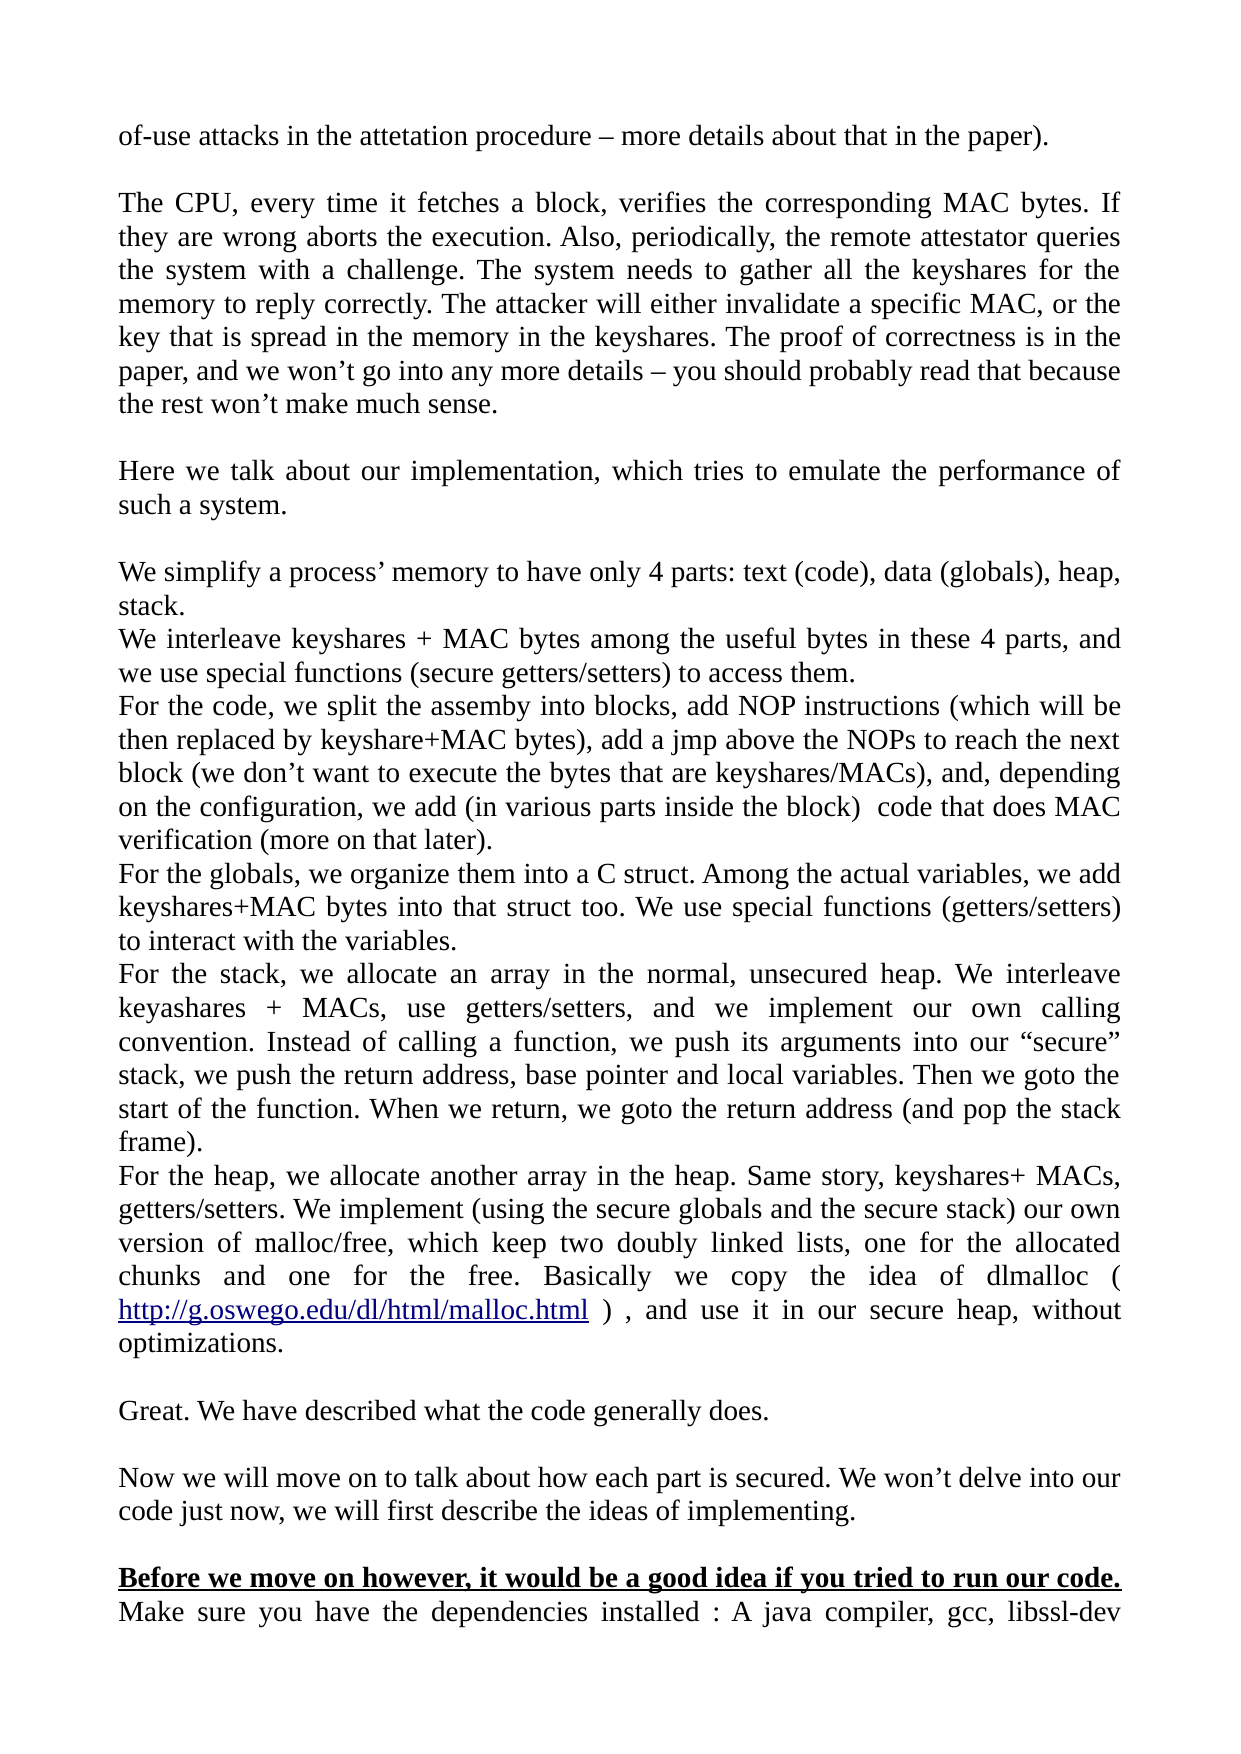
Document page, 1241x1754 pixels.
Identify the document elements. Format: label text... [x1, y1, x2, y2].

text For the globals, we organize them into a C struct. Among the actual variables, we add keyshares+MAC bytes into that struct too. We use special functions (getters/setters) to interact with the variables. [118, 856, 1122, 957]
text Make sure you have the dependencies installed : A java compiler, gcc, libssl-dev [118, 1591, 1122, 1627]
text The CPU, every time it fetches a block, verifies the corresponding MAC bytes. If they are wrong aborts the execution. Also, periodically, the remote attestator queries the system with a challenge. The system needs to gather all the keyshares for the memory to reply correctly. The attacker will either invalidate a specific MAC, or the key that is spread in the memory in the keyshares. The proof of correctness is in the paper, and we won’t go into any more details – you should probably read that because the rest won’t make much sense. [118, 185, 1122, 420]
text Now we will move on to talk about how each part is secured. We won’t delve into our code just now, we will first describe the ideas of implementing. [118, 1460, 1122, 1527]
text Great. We have described what the code generally does. [118, 1393, 1122, 1426]
text of-use attacks in the attetation procedure – more details about that in the paper). [118, 118, 1122, 152]
text For the stack, we allocate an array in the normal, unsecured heap. We interleave keyashares + MACs, use getters/setters, and we implement our own calling convention. Instead of calling a function, we push its arguments into our “secure” stack, we push the return address, base pointer and local variables. Then we goto the start of the function. When we return, we goto the return address (and pop the stack frame). [118, 957, 1122, 1158]
text We simplify a process’ memory to have only 4 parts: text (code), data (globals), heap, stack. [118, 554, 1122, 621]
text For the heap, we allocate another array in the heap. Same story, keyshares+ MACs, getters/setters. We implement (using the secure globals and the secure stack) our own version of malloc/free, which keep two doubly linked lists, one for the allocated chunks and one for the free. Basically we copy the idea of dlmalloc ( http://g.oswego.edu/dl/html/malloc.html ) , and use it in our secure heap, without optimizations. [118, 1158, 1122, 1359]
text Before we move on however, it would be a good idea if you tried to run our code. [118, 1560, 1122, 1589]
text For the code, we split the assemby into blocks, add NOP instructions (which will be then replaced by keyshare+MAC bytes), add a jmp above the NOPs to reach the next block (we don’t want to execute the bytes that are keyshares/MACs), and, depending on the configuration, we add (in various parts inside the block) code that does MAC verification (more on that later). [118, 688, 1122, 856]
text We interleave keyshares + MAC bytes among the useful bytes in these 4 parts, and we use special functions (secure getters/setters) to access them. [118, 621, 1122, 688]
text Here we talk about our implementation, which tries to emulate the performance of such a system. [118, 453, 1122, 521]
